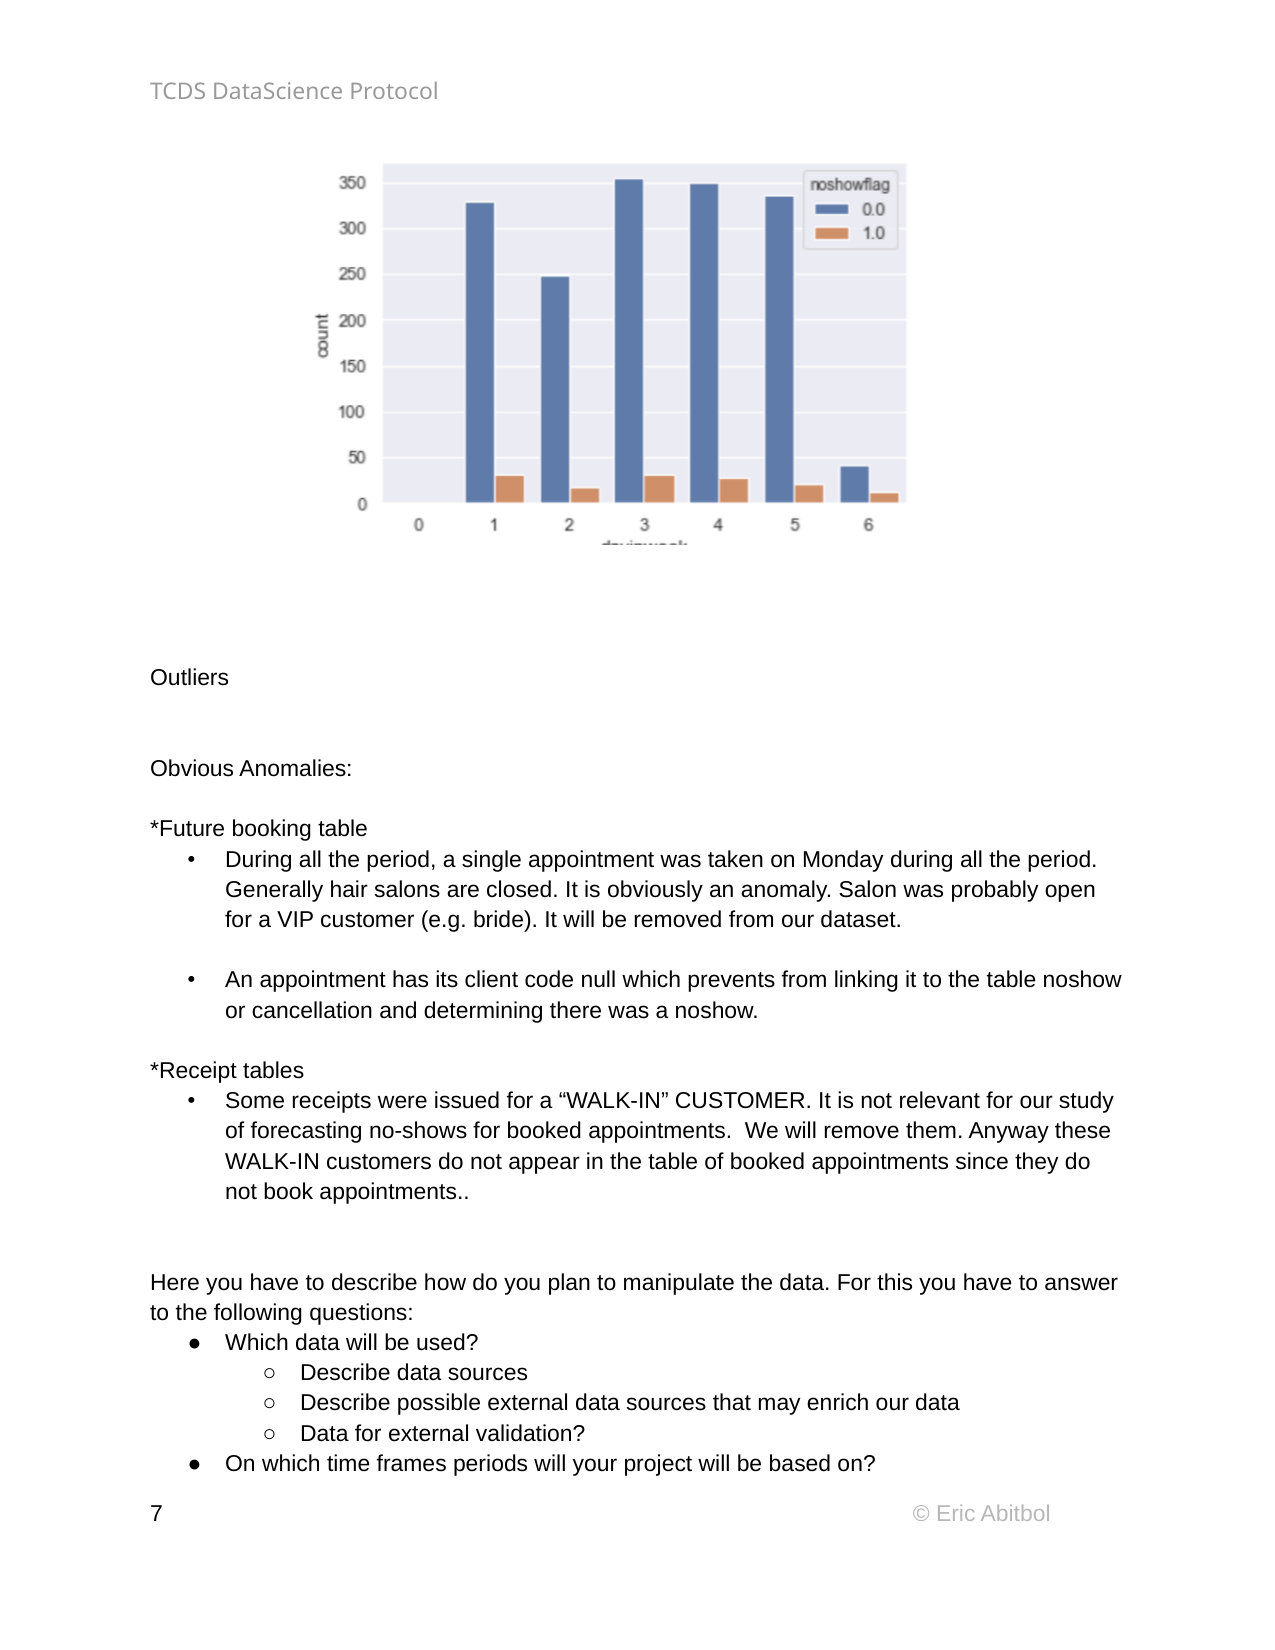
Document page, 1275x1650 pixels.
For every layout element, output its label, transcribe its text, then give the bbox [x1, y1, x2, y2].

text *Future booking table [150, 815, 1125, 842]
picture [307, 150, 968, 545]
list Which data will be used? [187, 1329, 1125, 1355]
text Outliers [150, 664, 1125, 691]
list During all the period, a single appointment was taken on Monday during all the period. Generally hair salons are closed. It is obviously an anomaly. Salon was probably open for a VIP customer (e.g. bride). It will be removed from our dataset. [187, 846, 1125, 932]
list On which time frames periods will your project will be based on? [187, 1450, 1125, 1476]
list Describe data sources [262, 1359, 1125, 1385]
text *Receipt tables [150, 1057, 1125, 1083]
list Data for external validation? [262, 1419, 1125, 1446]
text Obvious Anomalies: [150, 755, 1125, 781]
list Some receipts were issued for a “WALK-IN” CUSTOMER. It is not relevant for our study of forecasting no-shows for booked appointments. We will remove them. Anyway these WALK-IN customers do not appear in the table of booked appointments since they do not book appointments.. [187, 1087, 1125, 1204]
text Here you have to describe how do you plan to manipulate the data. For this you have to answer to the following questions: [150, 1268, 1125, 1325]
list Describe possible external data sources that may enrich our data [262, 1389, 1125, 1416]
list An appointment has its client code null which prevents from linking it to the table noshow or cancellation and determining there was a noshow. [187, 966, 1125, 1023]
